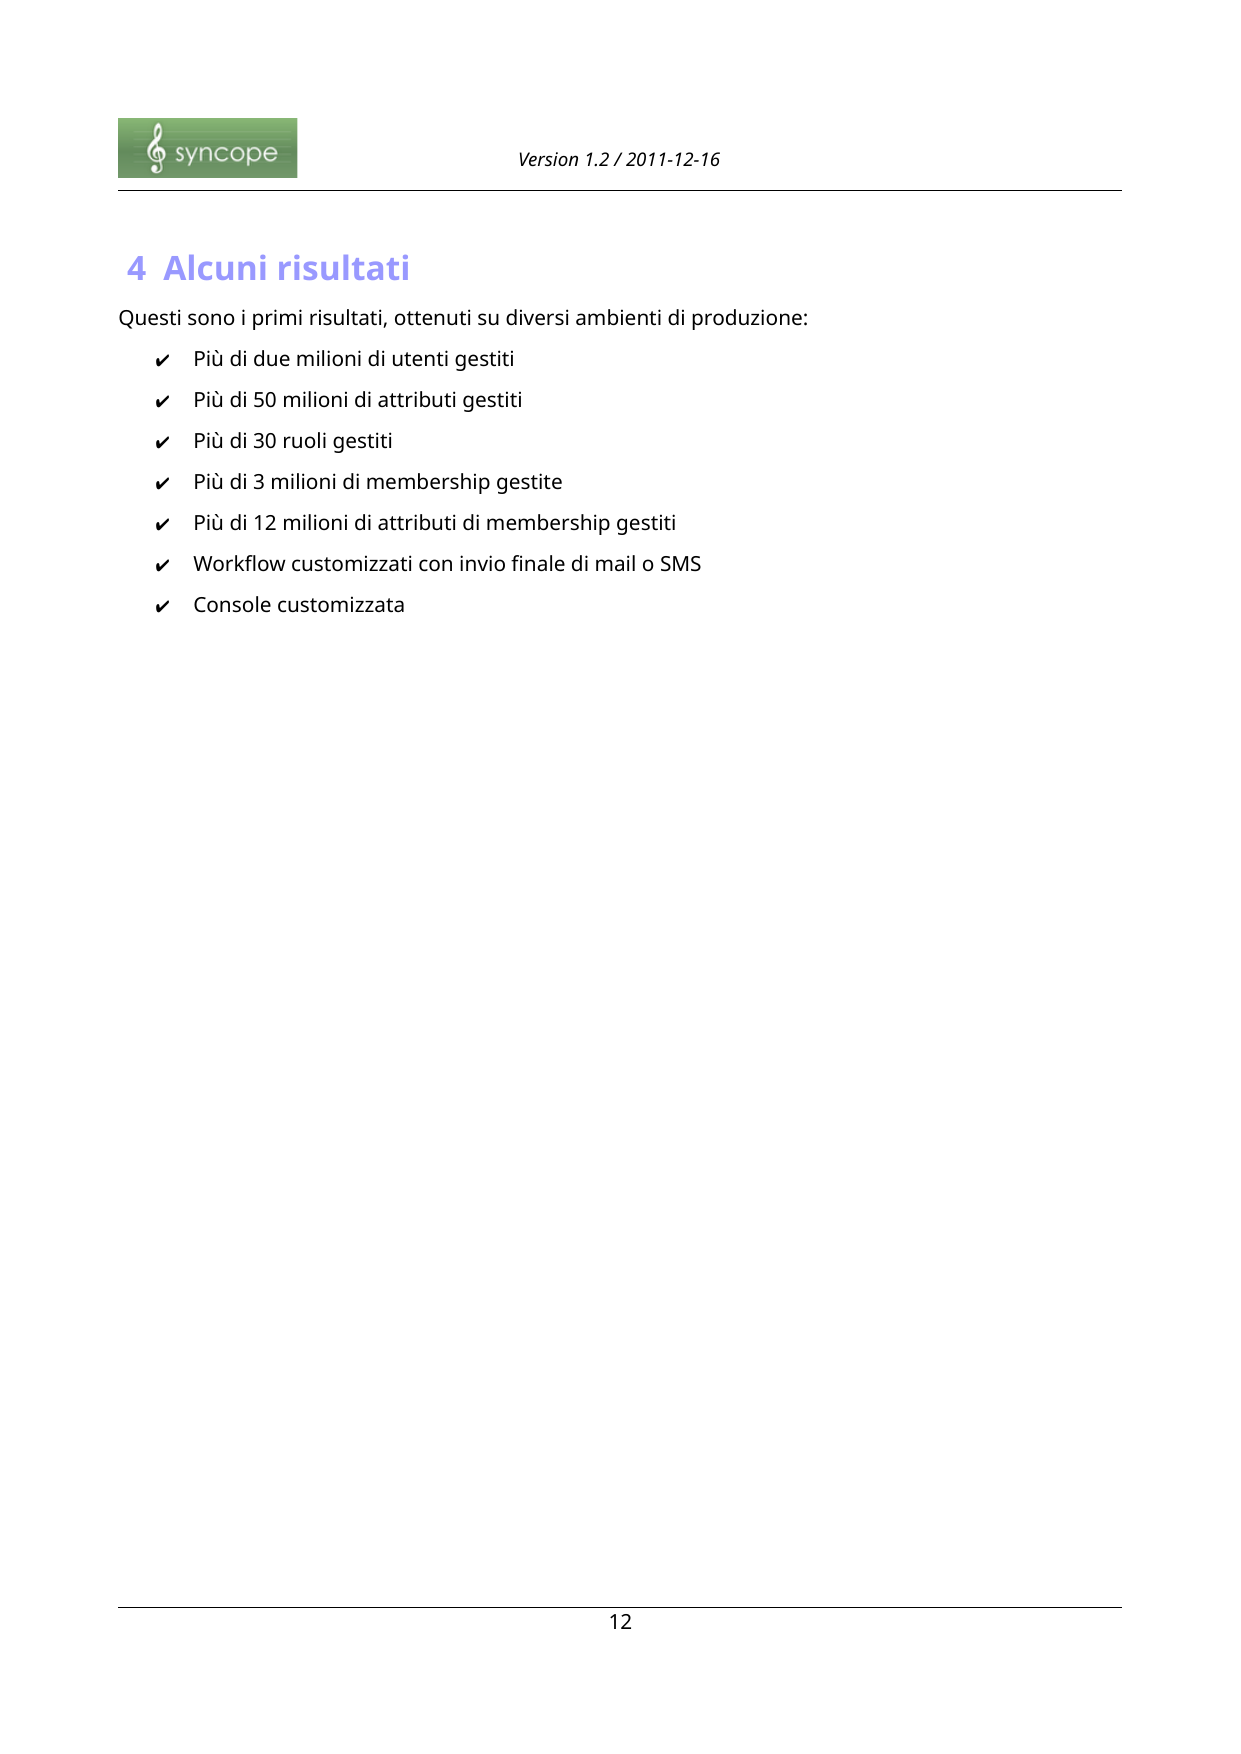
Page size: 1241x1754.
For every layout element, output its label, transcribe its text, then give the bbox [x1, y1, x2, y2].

list Console customizzata [156, 590, 1122, 618]
list Più di 12 milioni di attributi di membership gestiti [156, 508, 1122, 536]
subtitle Alcuni risultati [118, 245, 1122, 291]
list Più di 50 milioni di attributi gestiti [156, 385, 1122, 413]
list Più di 30 ruoli gestiti [156, 426, 1122, 454]
list Più di 3 milioni di membership gestite [156, 467, 1122, 495]
text Questi sono i primi risultati, ottenuti su diversi ambienti di produzione: [118, 303, 1122, 332]
list Workflow customizzati con invio finale di mail o SMS [156, 549, 1122, 577]
picture [118, 118, 298, 178]
list Più di due milioni di utenti gestiti [156, 344, 1122, 372]
